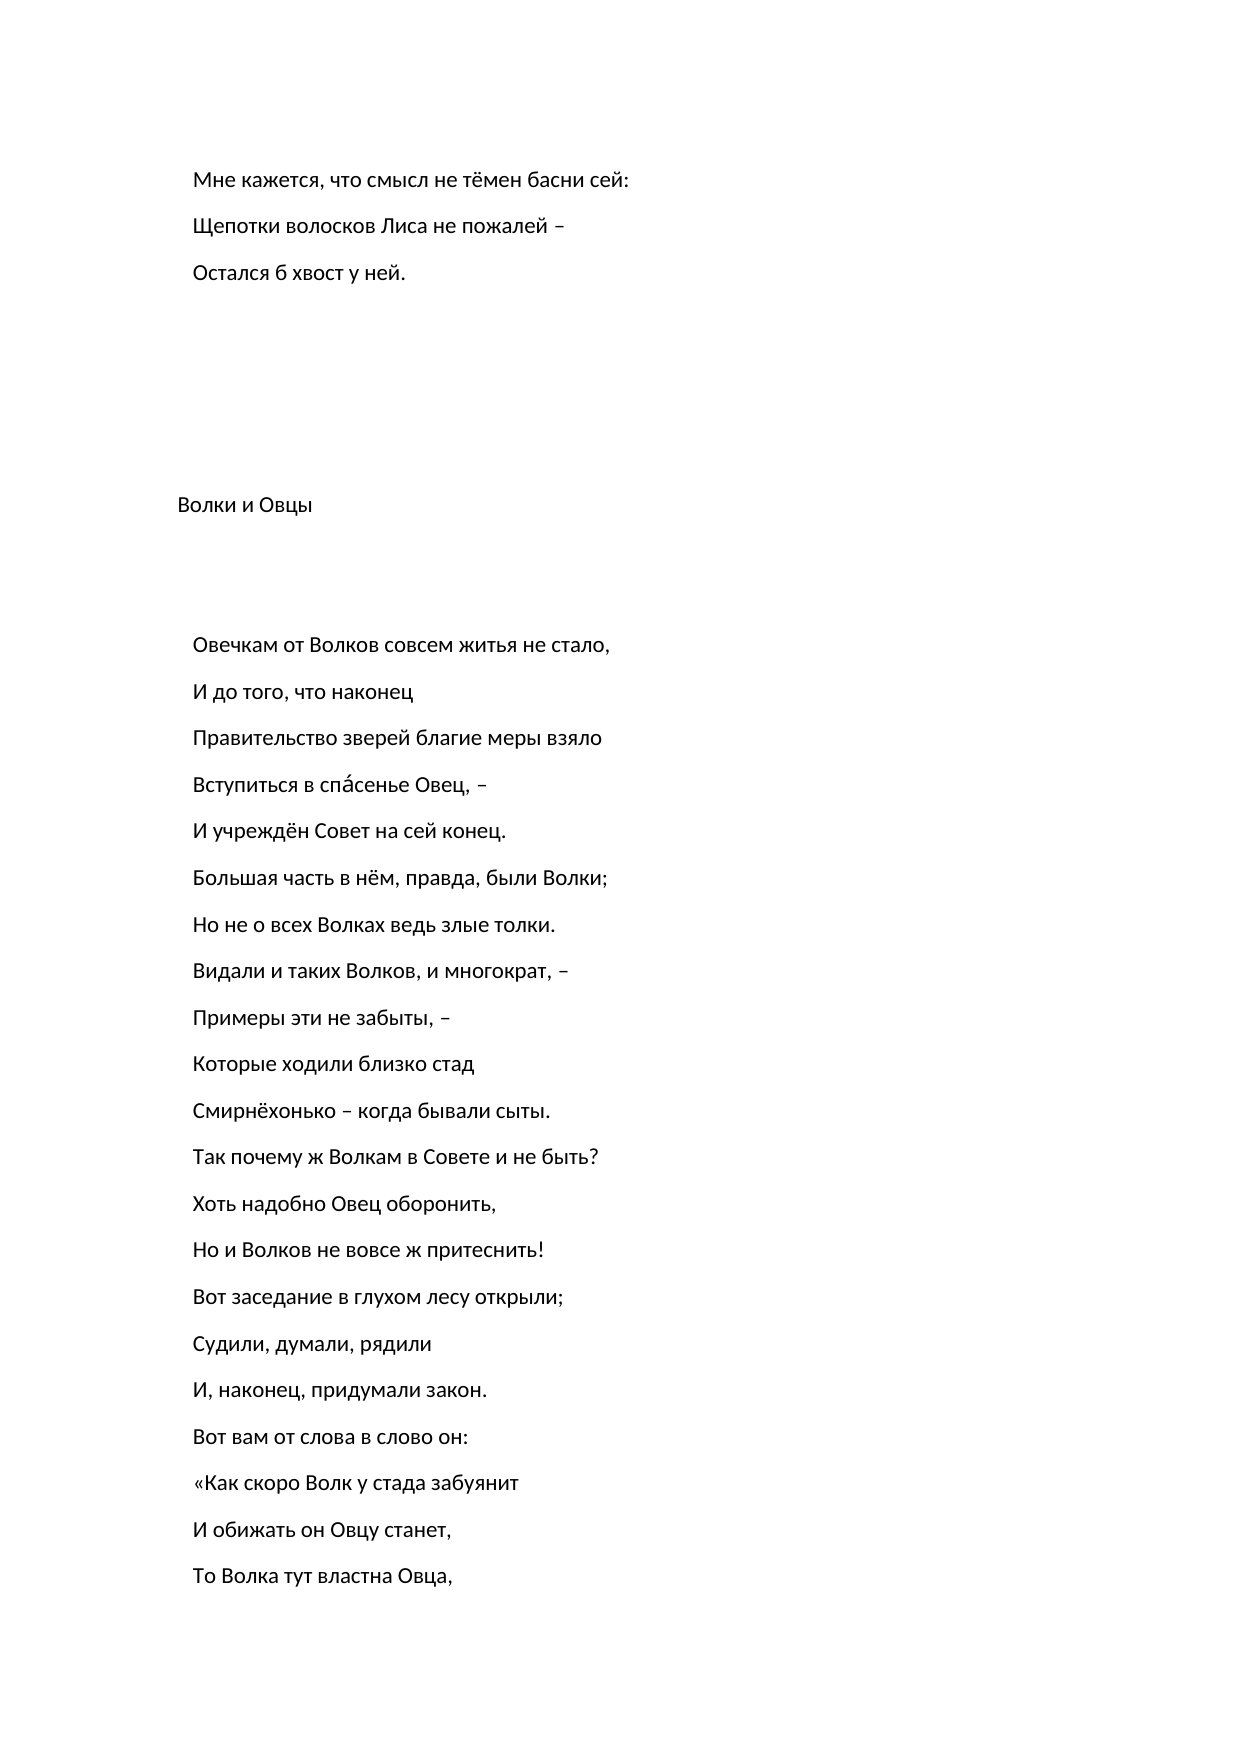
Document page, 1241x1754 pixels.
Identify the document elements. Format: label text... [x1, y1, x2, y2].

text Мне кажется, что смысл не тёмен басни сей: [177, 165, 1152, 193]
text То Волка тут властна Овца, [177, 1562, 1152, 1589]
text Правительство зверей благие меры взяло [177, 723, 1152, 751]
text Но не о всех Волках ведь злые толки. [177, 910, 1152, 938]
text Судили, думали, рядили [177, 1329, 1152, 1357]
text Примеры эти не забыты, – [177, 1003, 1152, 1031]
text И обижать он Овцу станет, [177, 1515, 1152, 1543]
text И, наконец, придумали закон. [177, 1375, 1152, 1403]
text Щепотки волосков Лиса не пожалей – [177, 211, 1152, 239]
text И до того, что наконец [177, 677, 1152, 705]
text Которые ходили близко стад [177, 1049, 1152, 1077]
text Вступиться в спа́сенье Овец, – [177, 770, 1152, 798]
text Но и Волков не вовсе ж притеснить! [177, 1236, 1152, 1264]
text Волки и Овцы [177, 491, 1152, 519]
text Хоть надобно Овец оборонить, [177, 1189, 1152, 1217]
text Большая часть в нём, правда, были Волки; [177, 863, 1152, 891]
text Видали и таких Волков, и многократ, – [177, 956, 1152, 984]
text Овечкам от Волков совсем житья не стало, [177, 630, 1152, 658]
text «Как скоро Волк у стада забуянит [177, 1468, 1152, 1496]
text Так почему ж Волкам в Совете и не быть? [177, 1142, 1152, 1171]
text И учреждён Совет на сей конец. [177, 817, 1152, 844]
text Остался б хвост у ней. [177, 258, 1152, 286]
text Вот заседание в глухом лесу открыли; [177, 1282, 1152, 1310]
text Смирнёхонько – когда бывали сыты. [177, 1096, 1152, 1124]
text Вот вам от слова в слово он: [177, 1422, 1152, 1450]
